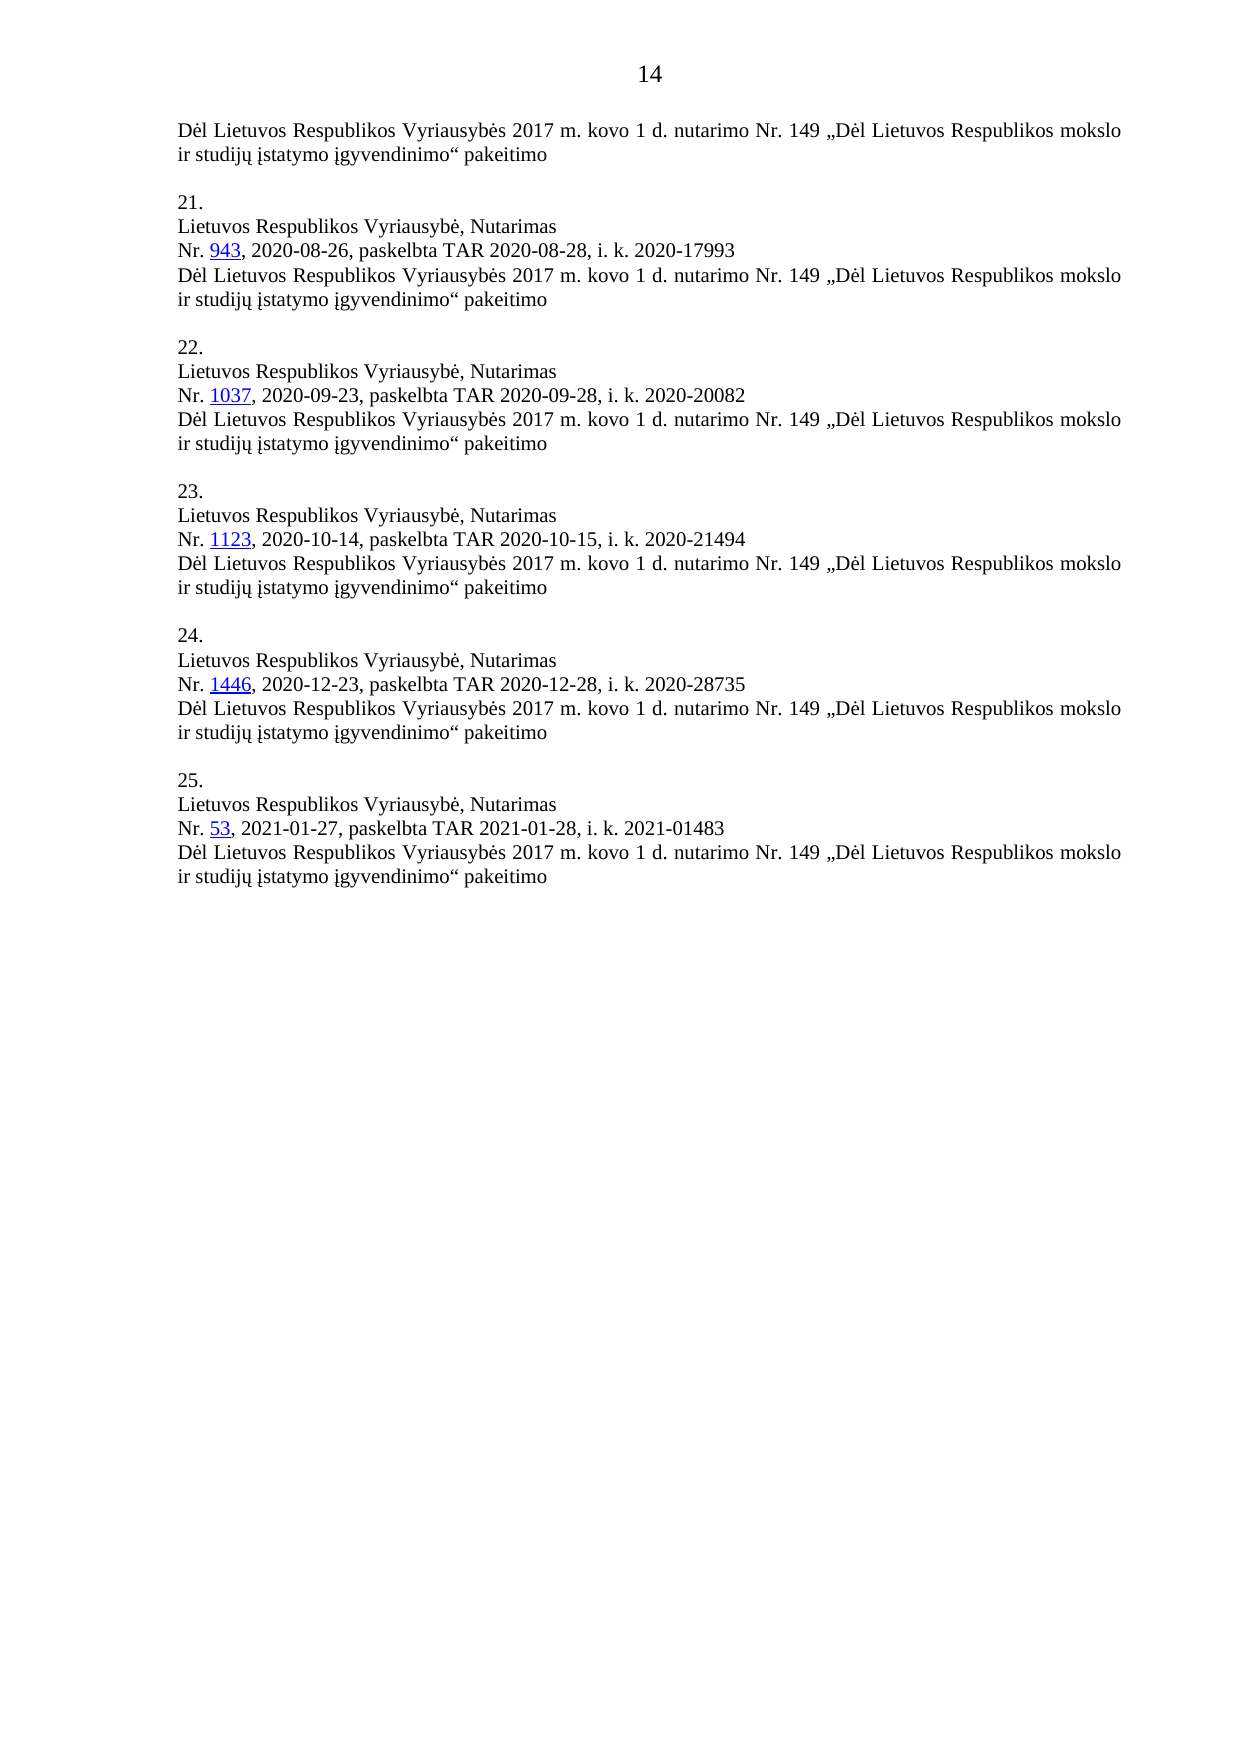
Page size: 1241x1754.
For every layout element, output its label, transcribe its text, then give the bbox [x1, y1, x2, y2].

text 22. [177, 335, 1122, 359]
text 23. [177, 479, 1122, 503]
text Dėl Lietuvos Respublikos Vyriausybės 2017 m. kovo 1 d. nutarimo Nr. 149 „Dėl Lietuvos Respublikos mokslo ir studijų įstatymo įgyvendinimo“ pakeitimo [177, 840, 1122, 888]
text Dėl Lietuvos Respublikos Vyriausybės 2017 m. kovo 1 d. nutarimo Nr. 149 „Dėl Lietuvos Respublikos mokslo ir studijų įstatymo įgyvendinimo“ pakeitimo [177, 696, 1122, 744]
text Dėl Lietuvos Respublikos Vyriausybės 2017 m. kovo 1 d. nutarimo Nr. 149 „Dėl Lietuvos Respublikos mokslo ir studijų įstatymo įgyvendinimo“ pakeitimo [177, 407, 1122, 455]
text Dėl Lietuvos Respublikos Vyriausybės 2017 m. kovo 1 d. nutarimo Nr. 149 „Dėl Lietuvos Respublikos mokslo ir studijų įstatymo įgyvendinimo“ pakeitimo [177, 118, 1122, 166]
text Nr. 53, 2021-01-27, paskelbta TAR 2021-01-28, i. k. 2021-01483 [177, 816, 1122, 840]
text Lietuvos Respublikos Vyriausybė, Nutarimas [177, 792, 1122, 816]
text 21. [177, 190, 1122, 214]
text Lietuvos Respublikos Vyriausybė, Nutarimas [177, 647, 1122, 672]
text Nr. 1123, 2020-10-14, paskelbta TAR 2020-10-15, i. k. 2020-21494 [177, 527, 1122, 551]
text Dėl Lietuvos Respublikos Vyriausybės 2017 m. kovo 1 d. nutarimo Nr. 149 „Dėl Lietuvos Respublikos mokslo ir studijų įstatymo įgyvendinimo“ pakeitimo [177, 551, 1122, 599]
text Dėl Lietuvos Respublikos Vyriausybės 2017 m. kovo 1 d. nutarimo Nr. 149 „Dėl Lietuvos Respublikos mokslo ir studijų įstatymo įgyvendinimo“ pakeitimo [177, 262, 1122, 311]
text Nr. 1446, 2020-12-23, paskelbta TAR 2020-12-28, i. k. 2020-28735 [177, 672, 1122, 696]
text 25. [177, 768, 1122, 792]
text Lietuvos Respublikos Vyriausybė, Nutarimas [177, 503, 1122, 527]
text Lietuvos Respublikos Vyriausybė, Nutarimas [177, 359, 1122, 383]
text Nr. 1037, 2020-09-23, paskelbta TAR 2020-09-28, i. k. 2020-20082 [177, 383, 1122, 407]
text 24. [177, 623, 1122, 647]
text Lietuvos Respublikos Vyriausybė, Nutarimas [177, 214, 1122, 238]
text Nr. 943, 2020-08-26, paskelbta TAR 2020-08-28, i. k. 2020-17993 [177, 238, 1122, 262]
